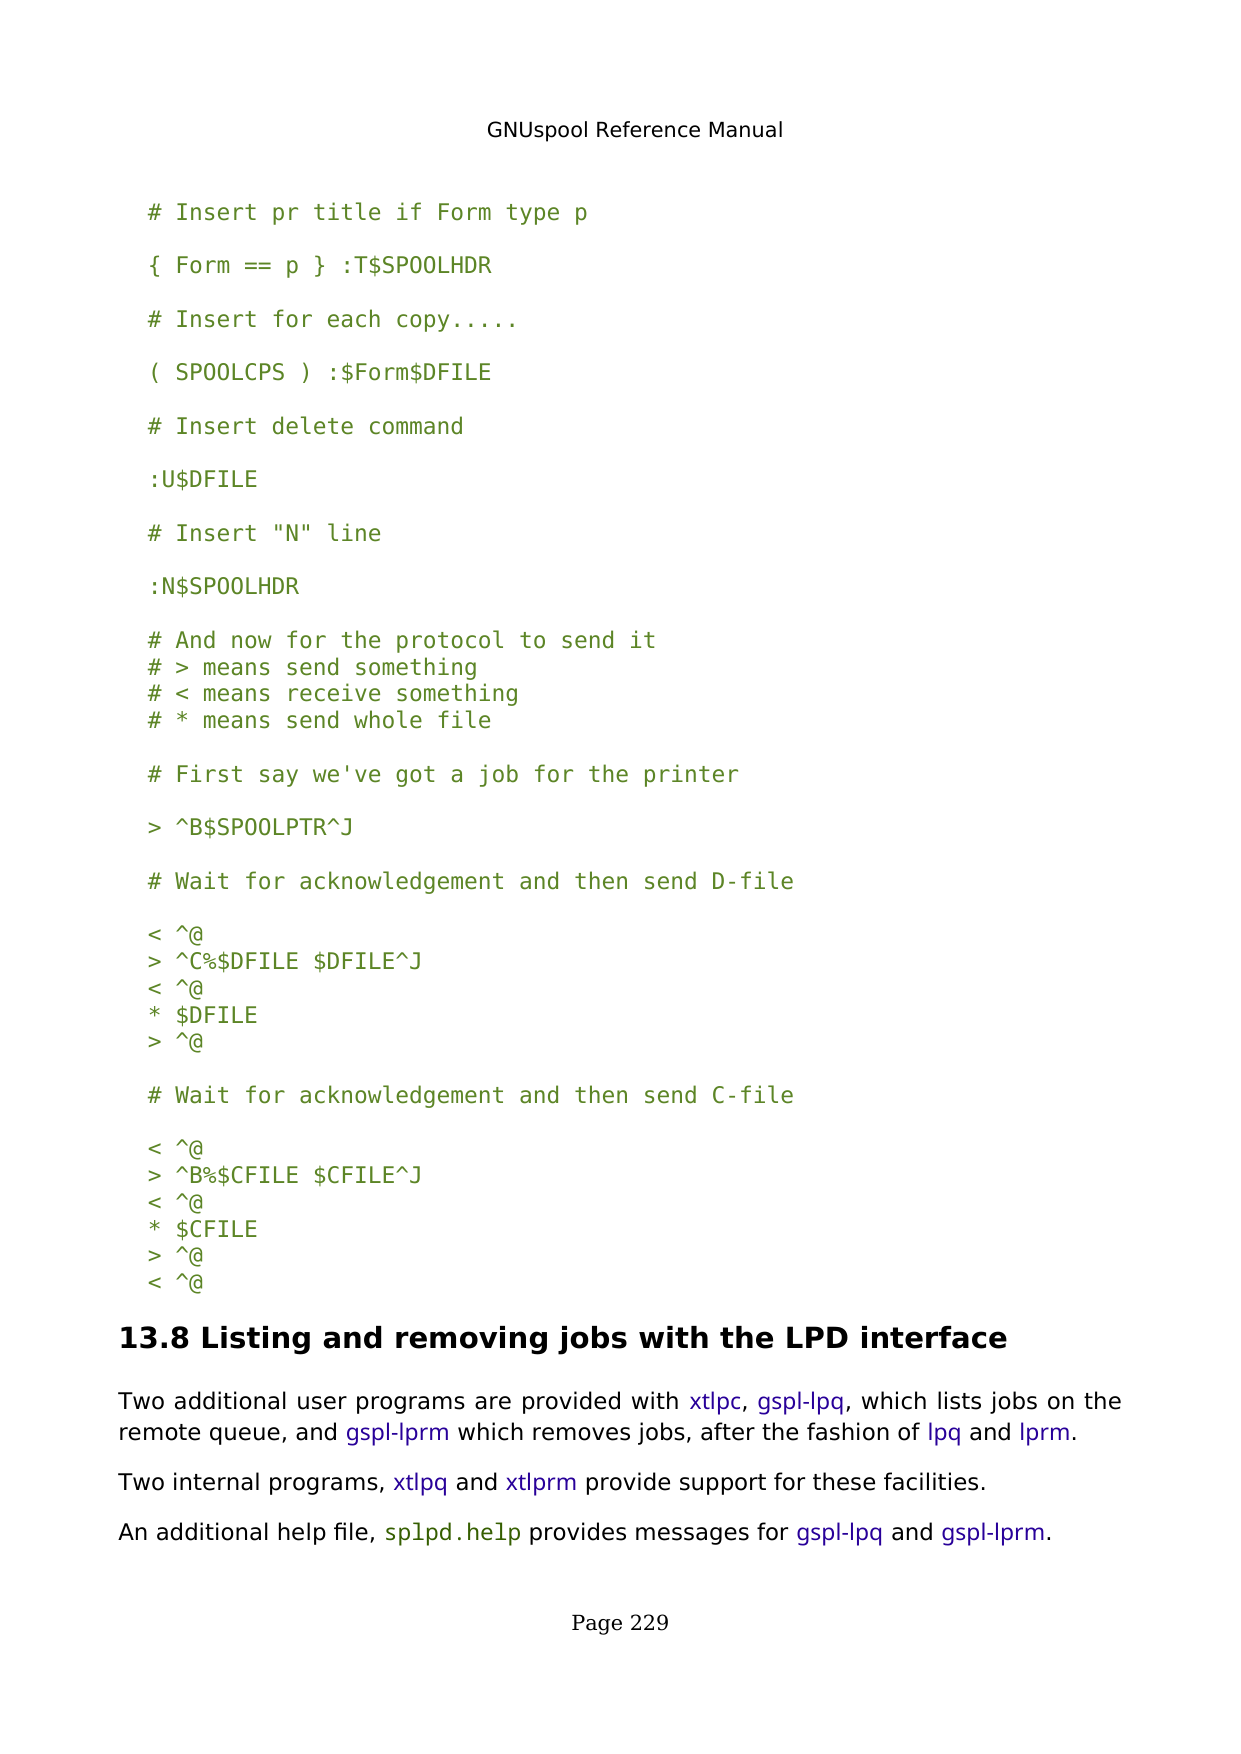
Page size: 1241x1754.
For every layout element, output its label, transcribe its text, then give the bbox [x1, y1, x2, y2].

text Two additional user programs are provided with xtlpc, gspl-lpq, which lists jobs on the remote queue, and gspl-lprm which removes jobs, after the fashion of lpq and lprm. [118, 1385, 1122, 1447]
text # Insert pr title if Form type p { Form == p } :T$SPOOLHDR # Insert for each copy..... ( SPOOLCPS ) :$Form$DFILE # Insert delete command :U$DFILE # Insert "N" line :N$SPOOLHDR # And now for the protocol to send it # > means send something # < means receive something # * means send whole file # First say we've got a job for the printer > ^B$SPOOLPTR^J # Wait for acknowledgement and then send D-file < ^@ > ^C%$DFILE $DFILE^J < ^@ * $DFILE > ^@ # Wait for acknowledgement and then send C-file < ^@ > ^B%$CFILE $CFILE^J < ^@ * $CFILE > ^@ < ^@ [148, 172, 1122, 1296]
subtitle Listing and removing jobs with the LPD interface [118, 1321, 1122, 1356]
text An additional help file, splpd.help provides messages for gspl-lpq and gspl-lprm. [118, 1515, 1122, 1547]
text Two internal programs, xtlpq and xtlprm provide support for these facilities. [118, 1466, 1122, 1497]
